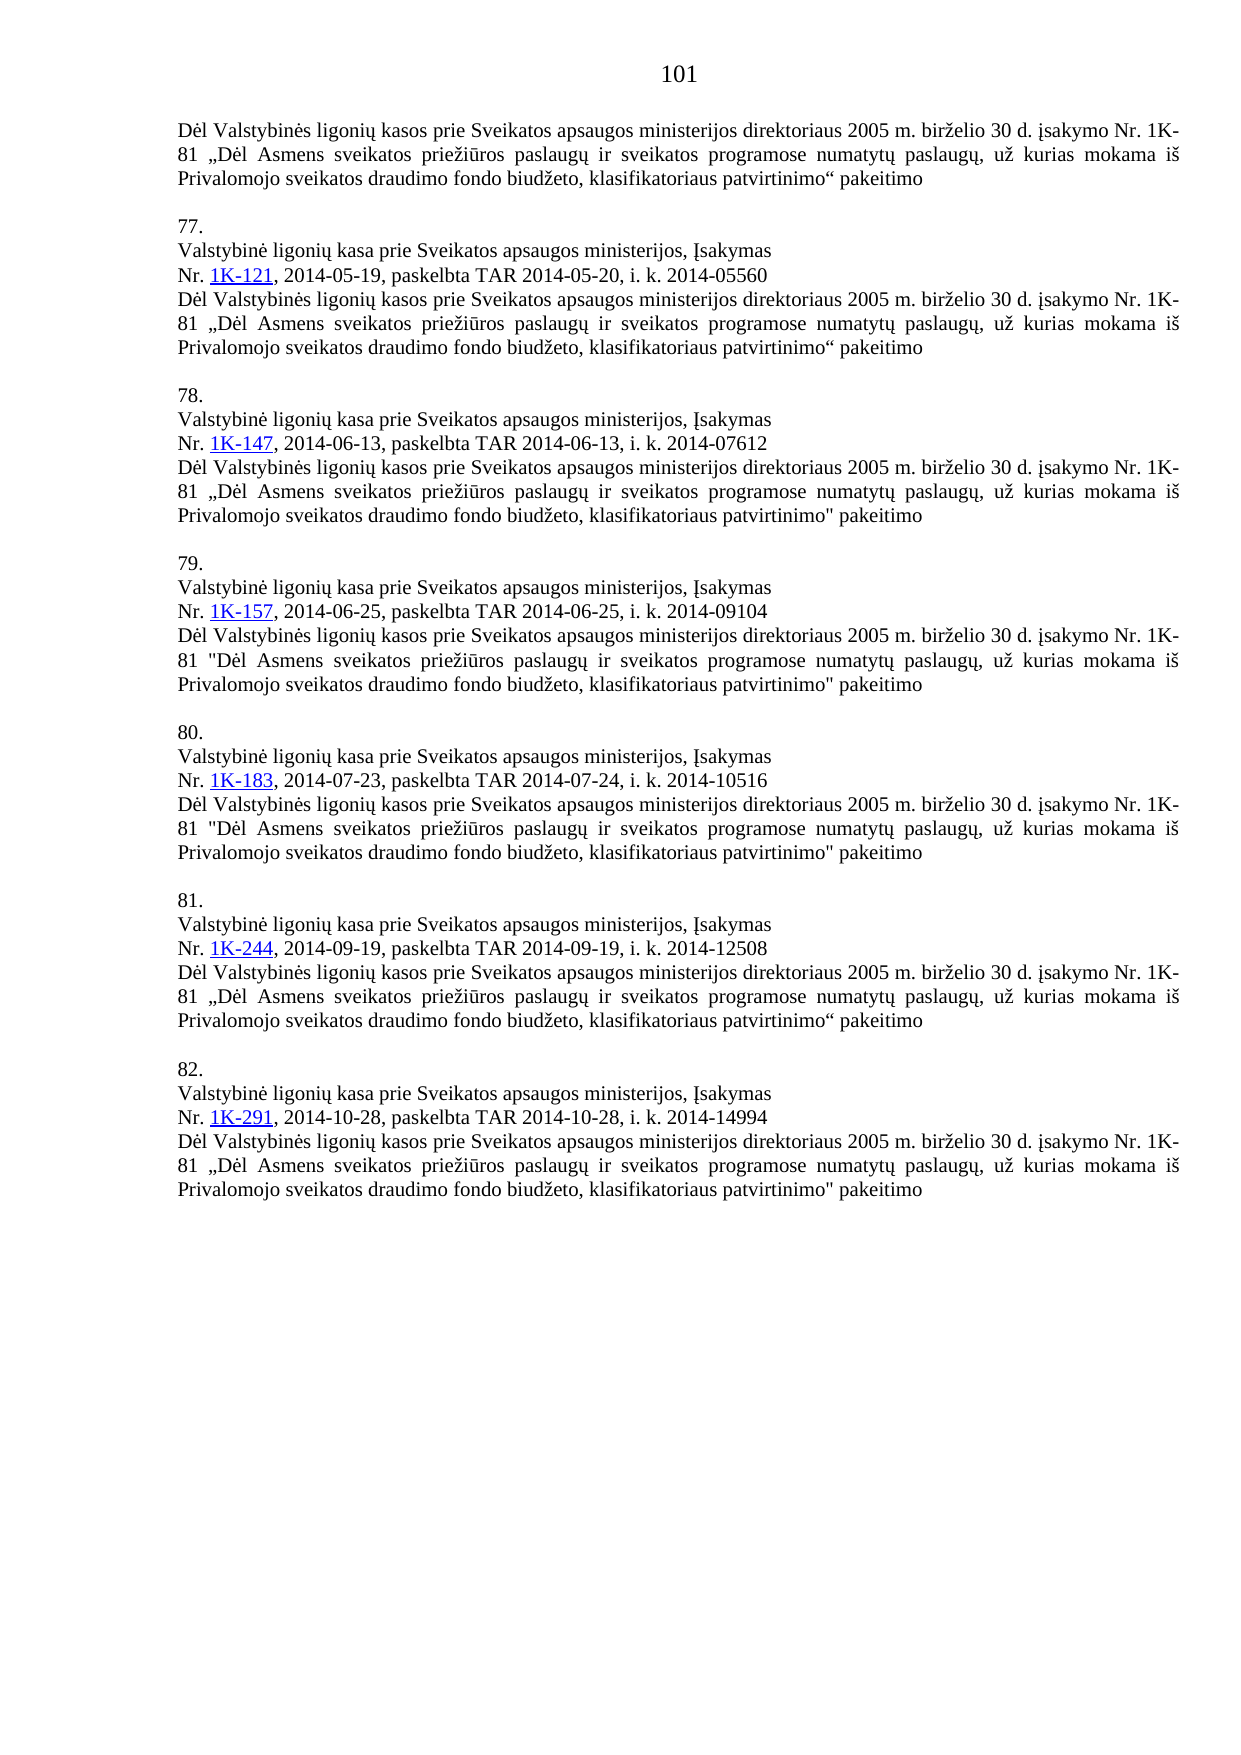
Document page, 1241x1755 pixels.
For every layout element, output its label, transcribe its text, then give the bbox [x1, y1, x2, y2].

text Valstybinė ligonių kasa prie Sveikatos apsaugos ministerijos, Įsakymas [177, 912, 1181, 936]
text 78. [177, 383, 1181, 407]
text Valstybinė ligonių kasa prie Sveikatos apsaugos ministerijos, Įsakymas [177, 1081, 1181, 1105]
text Valstybinė ligonių kasa prie Sveikatos apsaugos ministerijos, Įsakymas [177, 407, 1181, 431]
text Dėl Valstybinės ligonių kasos prie Sveikatos apsaugos ministerijos direktoriaus 2005 m. birželio 30 d. įsakymo Nr. 1K-81 "Dėl Asmens sveikatos priežiūros paslaugų ir sveikatos programose numatytų paslaugų, už kurias mokama iš Privalomojo sveikatos draudimo fondo biudžeto, klasifikatoriaus patvirtinimo" pakeitimo [177, 792, 1181, 864]
text Dėl Valstybinės ligonių kasos prie Sveikatos apsaugos ministerijos direktoriaus 2005 m. birželio 30 d. įsakymo Nr. 1K-81 „Dėl Asmens sveikatos priežiūros paslaugų ir sveikatos programose numatytų paslaugų, už kurias mokama iš Privalomojo sveikatos draudimo fondo biudžeto, klasifikatoriaus patvirtinimo“ pakeitimo [177, 118, 1181, 190]
text Valstybinė ligonių kasa prie Sveikatos apsaugos ministerijos, Įsakymas [177, 744, 1181, 768]
text 77. [177, 214, 1181, 238]
text Nr. 1K-121, 2014-05-19, paskelbta TAR 2014-05-20, i. k. 2014-05560 [177, 262, 1181, 287]
text 79. [177, 551, 1181, 575]
text Nr. 1K-157, 2014-06-25, paskelbta TAR 2014-06-25, i. k. 2014-09104 [177, 599, 1181, 623]
text 81. [177, 888, 1181, 912]
text 82. [177, 1057, 1181, 1081]
text Nr. 1K-291, 2014-10-28, paskelbta TAR 2014-10-28, i. k. 2014-14994 [177, 1105, 1181, 1129]
text Dėl Valstybinės ligonių kasos prie Sveikatos apsaugos ministerijos direktoriaus 2005 m. birželio 30 d. įsakymo Nr. 1K-81 „Dėl Asmens sveikatos priežiūros paslaugų ir sveikatos programose numatytų paslaugų, už kurias mokama iš Privalomojo sveikatos draudimo fondo biudžeto, klasifikatoriaus patvirtinimo“ pakeitimo [177, 287, 1181, 359]
text Nr. 1K-147, 2014-06-13, paskelbta TAR 2014-06-13, i. k. 2014-07612 [177, 431, 1181, 455]
text Dėl Valstybinės ligonių kasos prie Sveikatos apsaugos ministerijos direktoriaus 2005 m. birželio 30 d. įsakymo Nr. 1K-81 „Dėl Asmens sveikatos priežiūros paslaugų ir sveikatos programose numatytų paslaugų, už kurias mokama iš Privalomojo sveikatos draudimo fondo biudžeto, klasifikatoriaus patvirtinimo“ pakeitimo [177, 960, 1181, 1032]
text Nr. 1K-244, 2014-09-19, paskelbta TAR 2014-09-19, i. k. 2014-12508 [177, 936, 1181, 960]
text 80. [177, 720, 1181, 744]
text Valstybinė ligonių kasa prie Sveikatos apsaugos ministerijos, Įsakymas [177, 238, 1181, 262]
text Dėl Valstybinės ligonių kasos prie Sveikatos apsaugos ministerijos direktoriaus 2005 m. birželio 30 d. įsakymo Nr. 1K-81 „Dėl Asmens sveikatos priežiūros paslaugų ir sveikatos programose numatytų paslaugų, už kurias mokama iš Privalomojo sveikatos draudimo fondo biudžeto, klasifikatoriaus patvirtinimo" pakeitimo [177, 455, 1181, 527]
text Dėl Valstybinės ligonių kasos prie Sveikatos apsaugos ministerijos direktoriaus 2005 m. birželio 30 d. įsakymo Nr. 1K-81 „Dėl Asmens sveikatos priežiūros paslaugų ir sveikatos programose numatytų paslaugų, už kurias mokama iš Privalomojo sveikatos draudimo fondo biudžeto, klasifikatoriaus patvirtinimo" pakeitimo [177, 1129, 1181, 1201]
text Nr. 1K-183, 2014-07-23, paskelbta TAR 2014-07-24, i. k. 2014-10516 [177, 768, 1181, 792]
text Dėl Valstybinės ligonių kasos prie Sveikatos apsaugos ministerijos direktoriaus 2005 m. birželio 30 d. įsakymo Nr. 1K-81 "Dėl Asmens sveikatos priežiūros paslaugų ir sveikatos programose numatytų paslaugų, už kurias mokama iš Privalomojo sveikatos draudimo fondo biudžeto, klasifikatoriaus patvirtinimo" pakeitimo [177, 623, 1181, 696]
text Valstybinė ligonių kasa prie Sveikatos apsaugos ministerijos, Įsakymas [177, 575, 1181, 599]
